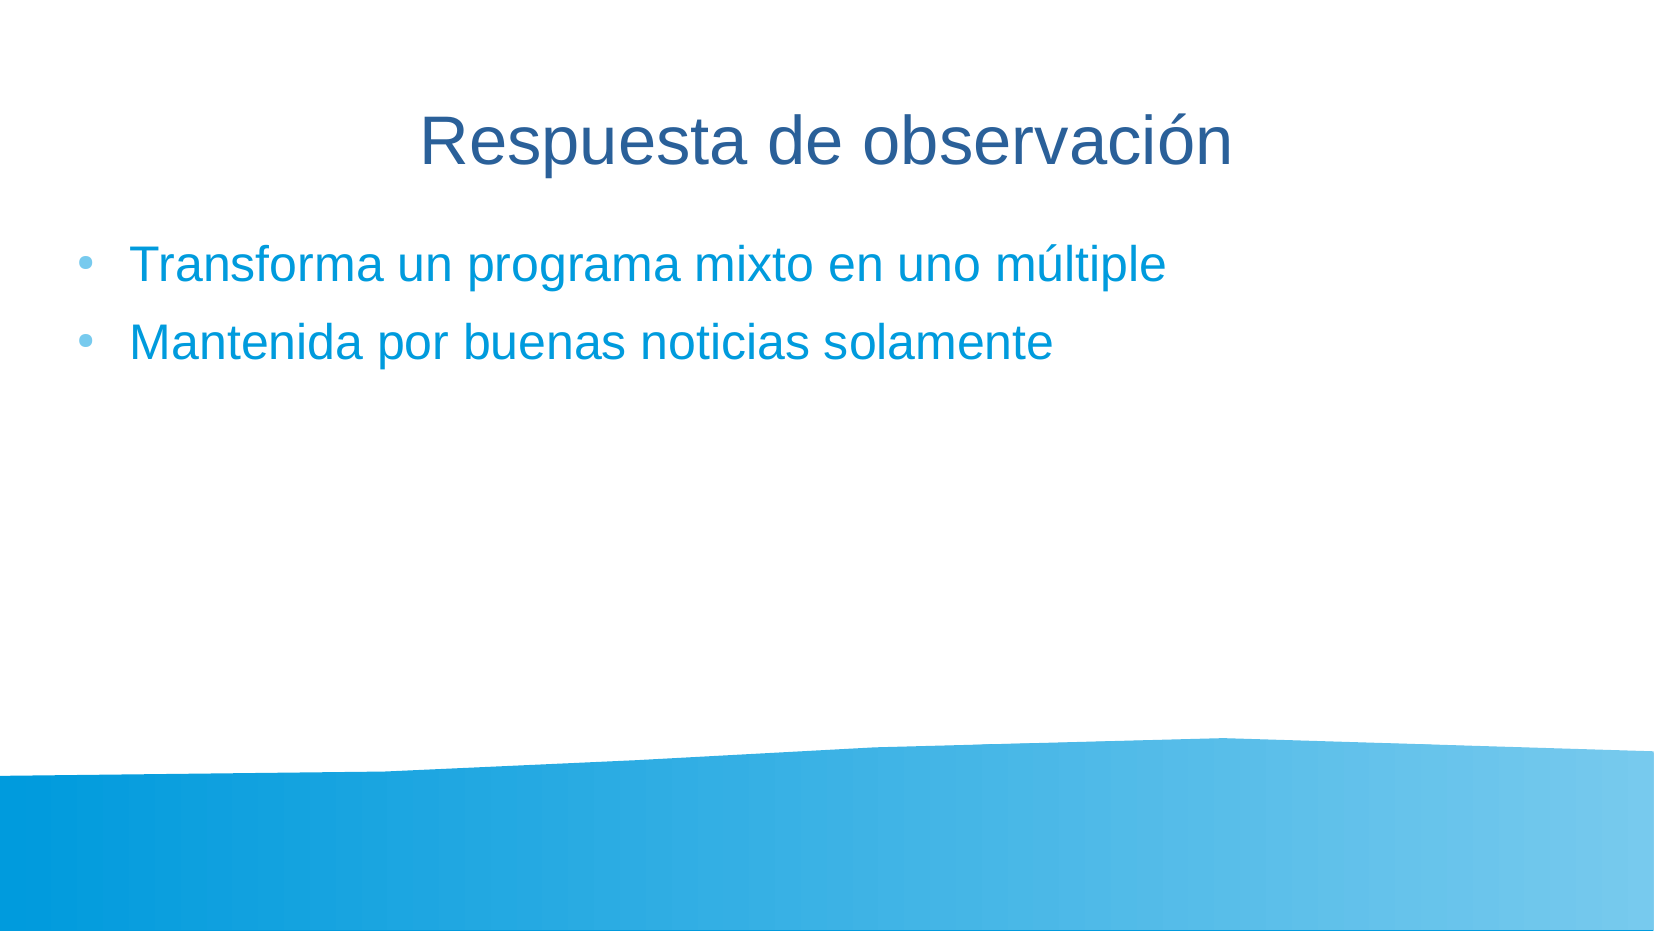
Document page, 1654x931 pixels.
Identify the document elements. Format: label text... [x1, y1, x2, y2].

list Transforma un programa mixto en uno múltiple Mantenida por buenas noticias solamente [59, 236, 1595, 753]
title Respuesta de observación [88, 88, 1565, 192]
